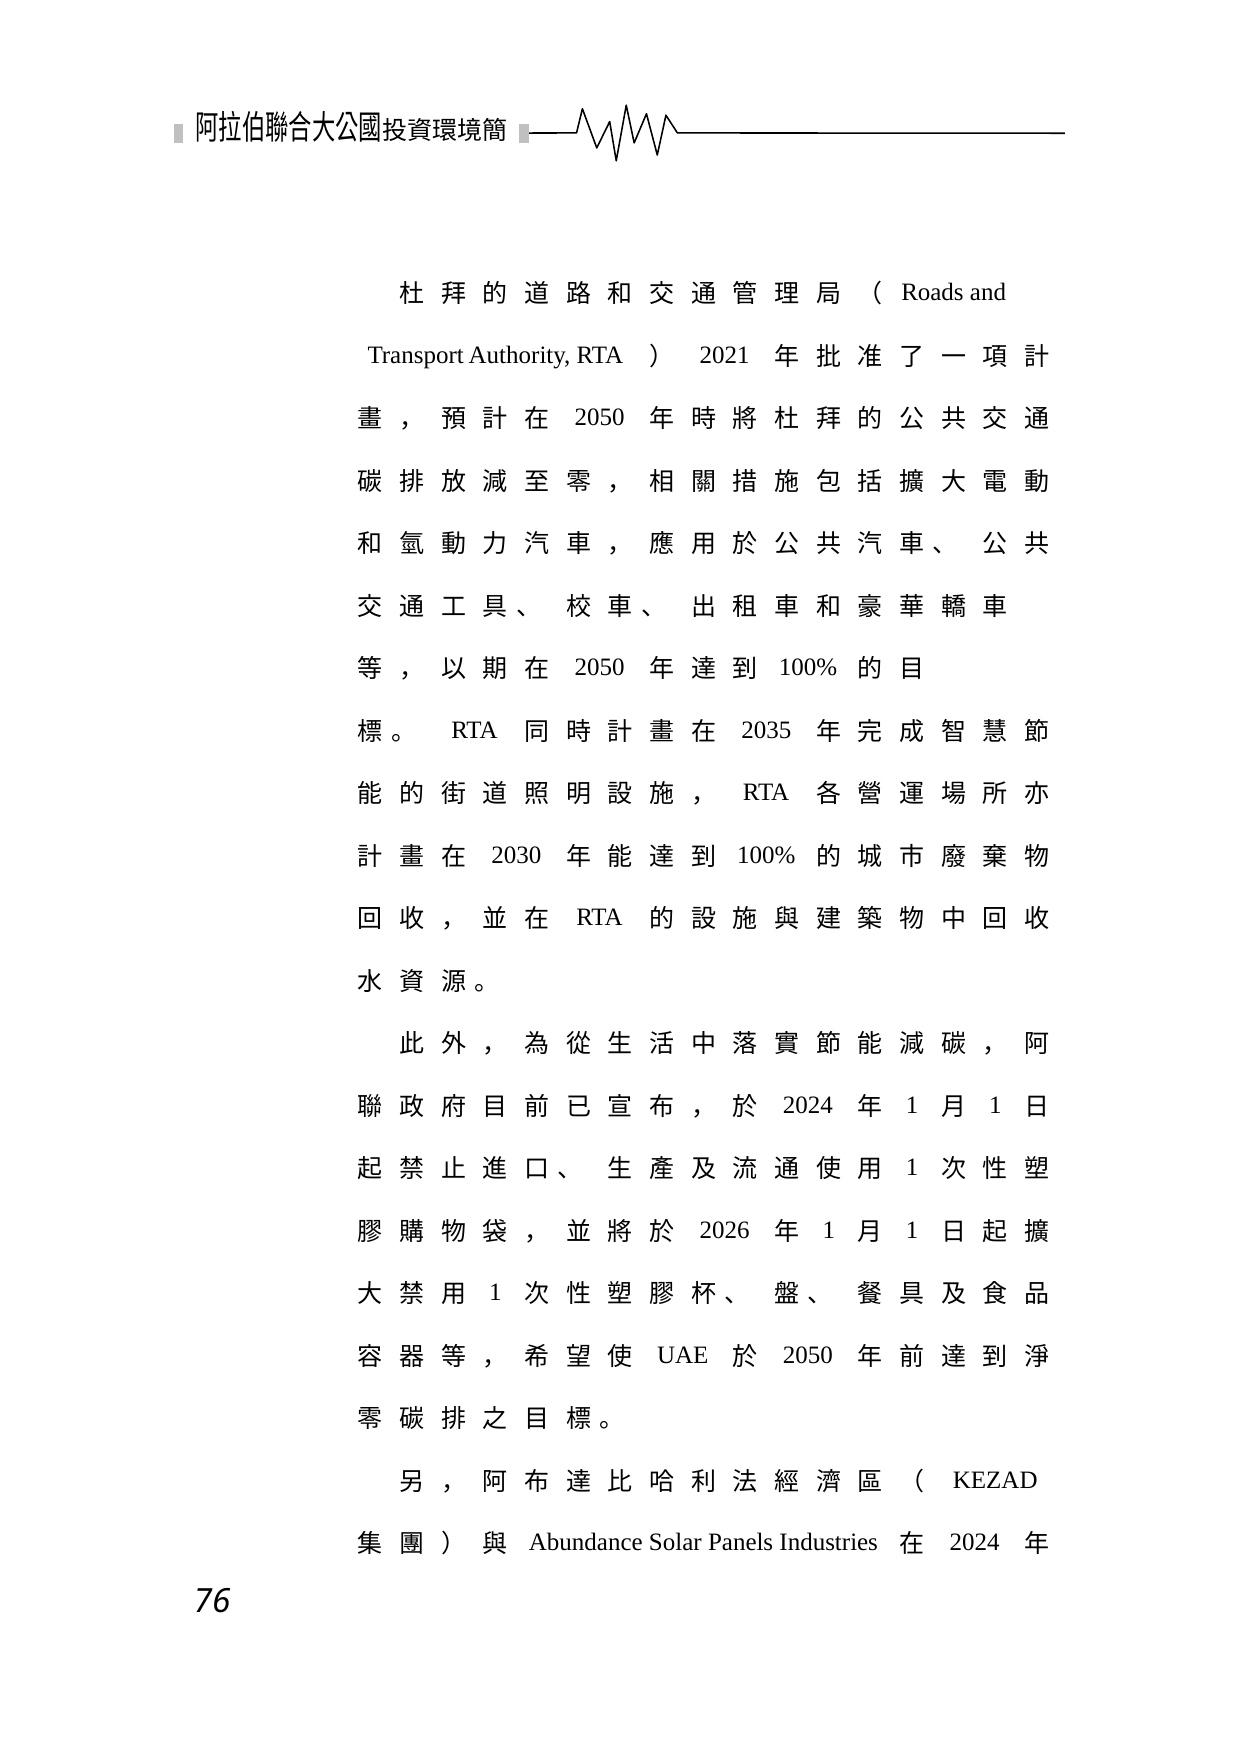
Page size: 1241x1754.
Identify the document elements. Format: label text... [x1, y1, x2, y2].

text 另，阿布達比哈利法經濟區（KEZAD集團）與Abundance Solar Panels Industries在2024年 [330, 1438, 1058, 1563]
text 此外，為從生活中落實節能減碳，阿聯政府目前已宣布，於2024年1月1日起禁止進口、生產及流通使用1次性塑膠購物袋，並將於2026年1月1日起擴大禁用1次性塑膠杯、盤、餐具及食品容器等，希望使UAE於2050年前達到淨零碳排之目標。 [330, 1000, 1058, 1438]
text 杜拜的道路和交通管理局（Roads and Transport Authority, RTA）2021年批准了一項計畫，預計在2050年時將杜拜的公共交通碳排放減至零，相關措施包括擴大電動和氫動力汽車，應用於公共汽車、公共交通工具、校車、出租車和豪華轎車等，以期在2050年達到100%的目標。RTA同時計畫在2035年完成智慧節能的街道照明設施，RTA各營運場所亦計畫在2030年能達到100%的城市廢棄物回收，並在RTA的設施與建築物中回收水資源。 [330, 250, 1058, 1000]
